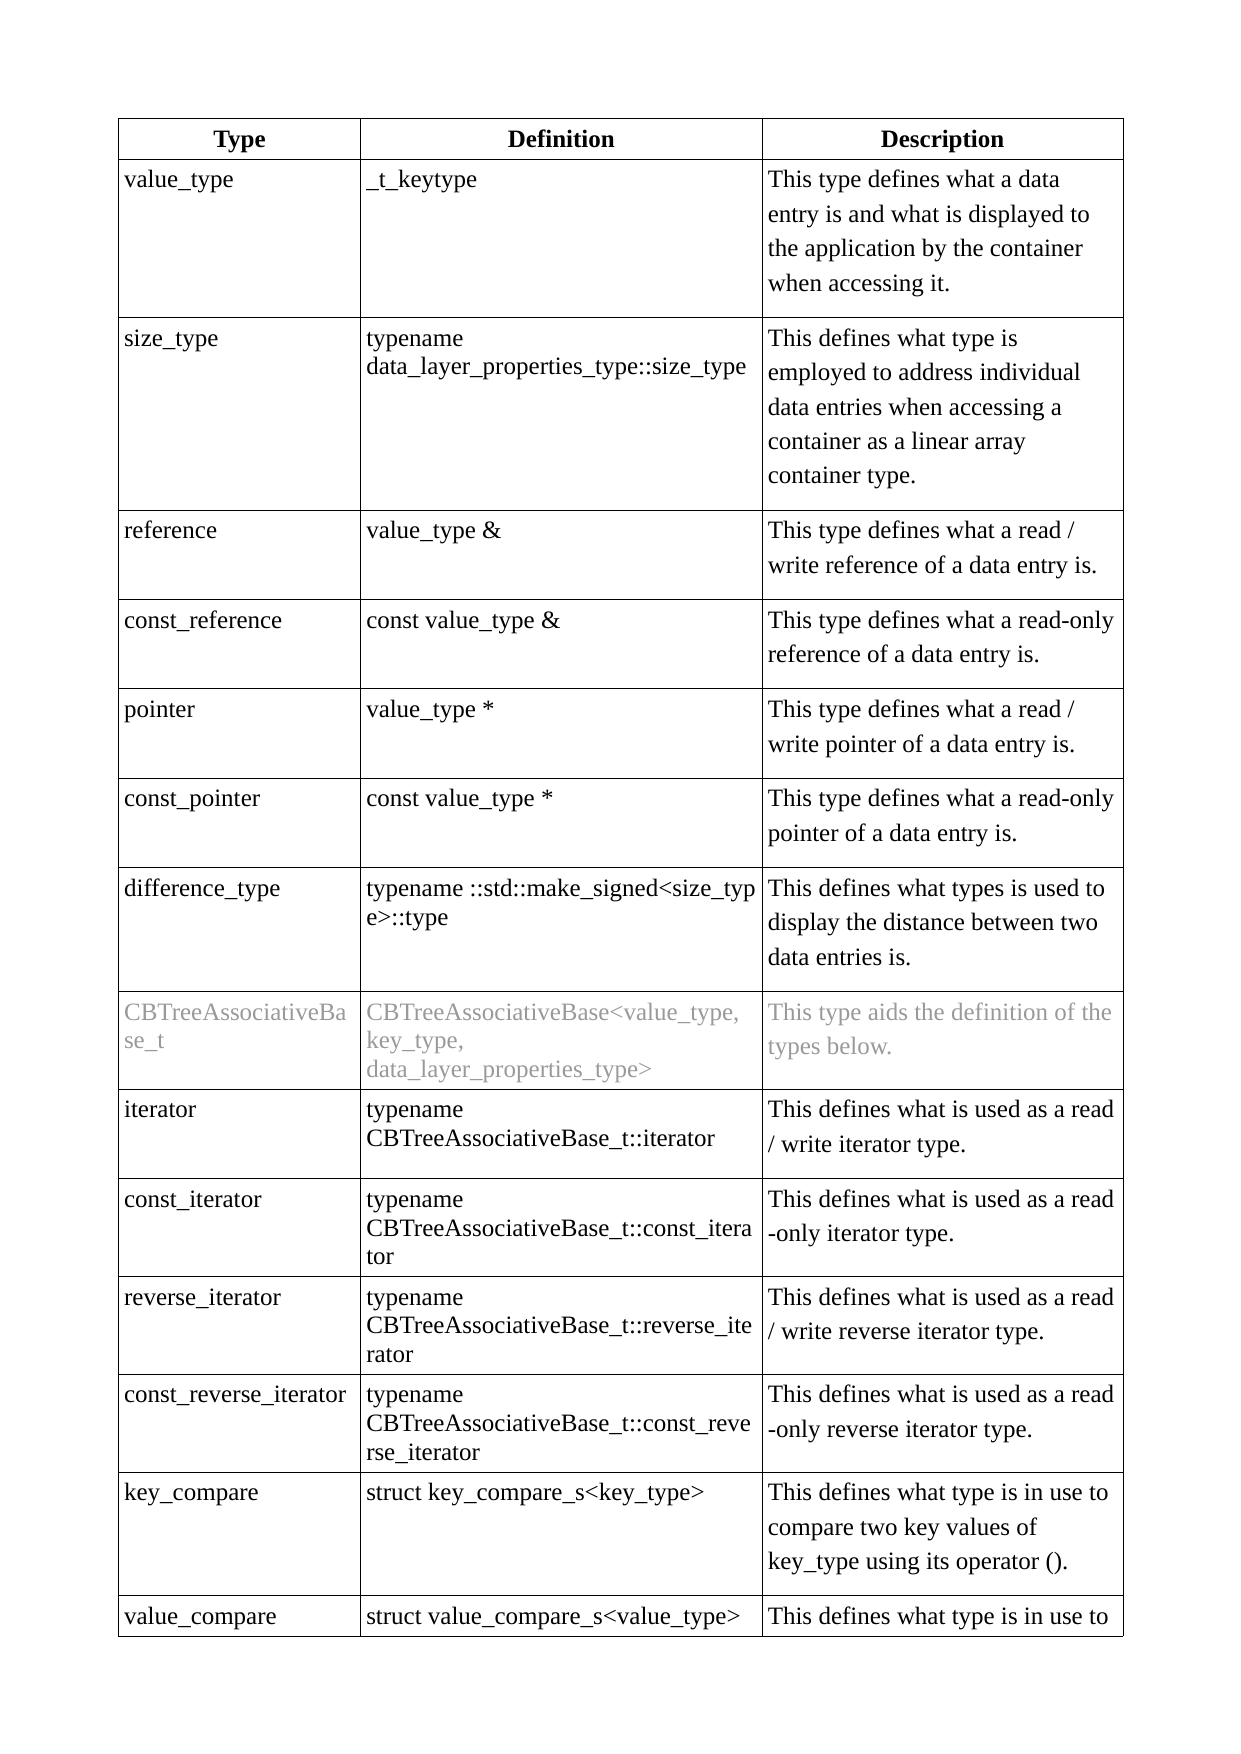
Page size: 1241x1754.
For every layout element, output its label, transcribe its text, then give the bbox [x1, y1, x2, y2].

table_cell reference [119, 511, 360, 599]
table_cell value_type & [361, 511, 762, 599]
table_cell typename CBTreeAssociativeBase_t::const_iterator [361, 1179, 762, 1276]
table_cell const value_type & [361, 600, 762, 688]
table_cell This defines what type is employed to address individual data entries when accessing a container as a linear array container type. [763, 318, 1123, 509]
table_cell difference_type [119, 868, 360, 991]
table_header Description [763, 119, 1123, 158]
table_cell const_reference [119, 600, 360, 688]
table_cell value_compare [119, 1596, 360, 1636]
table_cell This type aids the definition of the types below. [763, 992, 1123, 1089]
table_cell This defines what type is in use to [763, 1596, 1123, 1636]
table_cell This defines what is used as a read -only iterator type. [763, 1179, 1123, 1276]
table_header Definition [361, 119, 762, 158]
table_cell This type defines what a read-only pointer of a data entry is. [763, 779, 1123, 867]
table_cell This type defines what a data entry is and what is displayed to the application by the container when accessing it. [763, 160, 1123, 317]
table_cell CBTreeAssociativeBase_t [119, 992, 360, 1089]
table_cell typename CBTreeAssociativeBase_t::iterator [361, 1090, 762, 1178]
table_header Type [119, 119, 360, 158]
table_cell const_iterator [119, 1179, 360, 1276]
table_cell This type defines what a read-only reference of a data entry is. [763, 600, 1123, 688]
table_cell const value_type * [361, 779, 762, 867]
table_cell reverse_iterator [119, 1277, 360, 1374]
table_cell typename data_layer_properties_type::size_type [361, 318, 762, 509]
table_cell value_type * [361, 689, 762, 778]
table_cell iterator [119, 1090, 360, 1178]
table_cell This type defines what a read / write reference of a data entry is. [763, 511, 1123, 599]
table_cell This defines what is used as a read -only reverse iterator type. [763, 1375, 1123, 1472]
table_cell const_reverse_iterator [119, 1375, 360, 1472]
table_cell typename ::std::make_signed<size_type>::type [361, 868, 762, 991]
table_cell typename CBTreeAssociativeBase_t::const_reverse_iterator [361, 1375, 762, 1472]
table_cell struct value_compare_s<value_type> [361, 1596, 762, 1636]
table_cell key_compare [119, 1473, 360, 1595]
table_cell struct key_compare_s<key_type> [361, 1473, 762, 1595]
table_cell This defines what types is used to display the distance between two data entries is. [763, 868, 1123, 991]
table_cell This type defines what a read / write pointer of a data entry is. [763, 689, 1123, 778]
table_cell typename CBTreeAssociativeBase_t::reverse_iterator [361, 1277, 762, 1374]
table_cell This defines what type is in use to compare two key values of key_type using its operator (). [763, 1473, 1123, 1595]
table_cell value_type [119, 160, 360, 317]
table_cell This defines what is used as a read / write reverse iterator type. [763, 1277, 1123, 1374]
table_cell This defines what is used as a read / write iterator type. [763, 1090, 1123, 1178]
table_cell const_pointer [119, 779, 360, 867]
table_cell CBTreeAssociativeBase<value_type, key_type, data_layer_properties_type> [361, 992, 762, 1089]
table_cell pointer [119, 689, 360, 778]
table_cell _t_keytype [361, 160, 762, 317]
table_cell size_type [119, 318, 360, 509]
